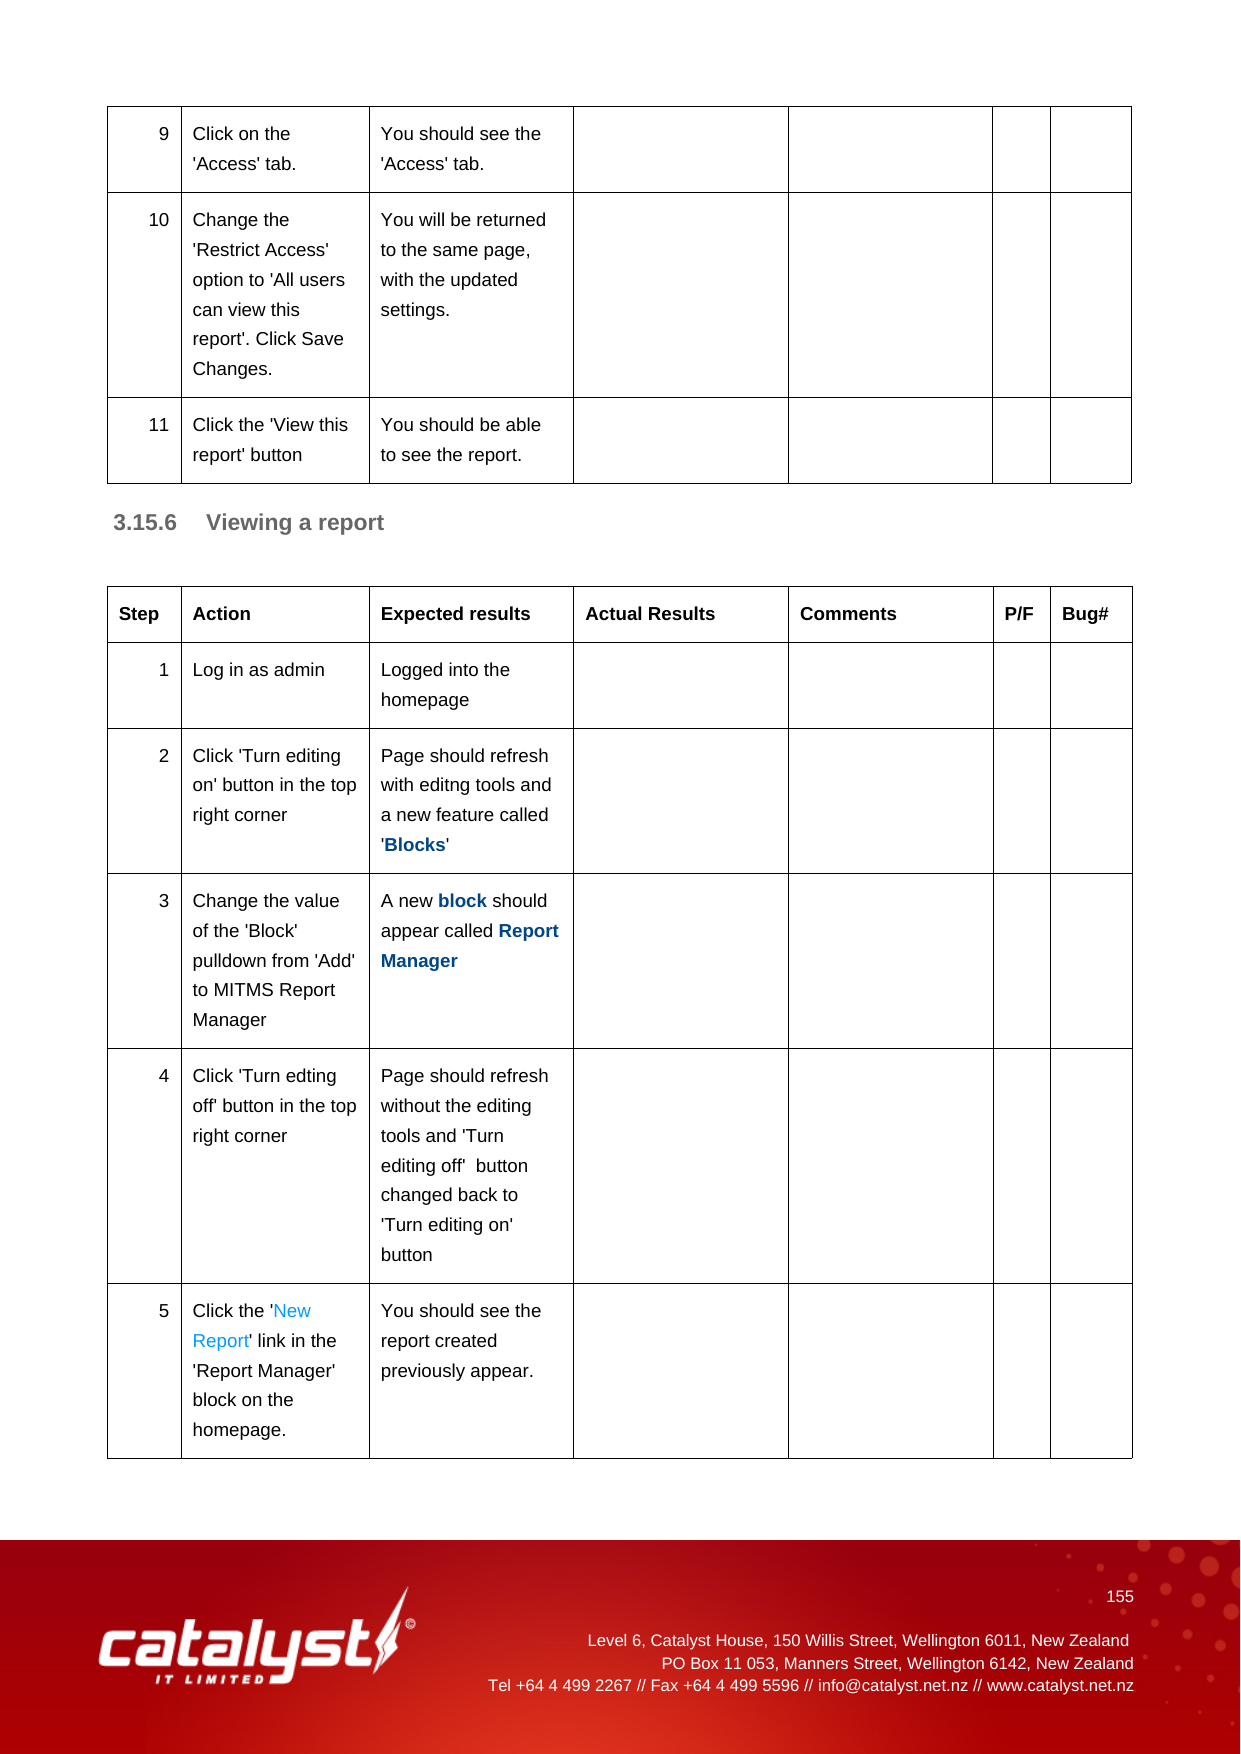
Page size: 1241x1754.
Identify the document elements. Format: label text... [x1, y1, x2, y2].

table_cell [574, 1284, 788, 1458]
table_cell Logged into the homepage [370, 643, 573, 727]
table_cell [994, 874, 1050, 1048]
table_cell Log in as admin [182, 643, 369, 727]
table_cell [993, 193, 1050, 397]
table_cell 9 [108, 107, 181, 192]
table_cell [1051, 643, 1132, 727]
table_cell 3 [108, 874, 181, 1048]
table_cell A new block should appear called Report Manager [370, 874, 573, 1048]
table_cell Page should refresh without the editing tools and 'Turn editing off' button changed back to 'Turn editing on' button [370, 1049, 573, 1283]
table_cell [789, 1049, 993, 1283]
table_header P/F [994, 587, 1050, 642]
table_cell [994, 643, 1050, 727]
table_cell [789, 729, 993, 873]
table_cell You should be able to see the report. [370, 398, 573, 483]
subtitle Viewing a report [107, 509, 1103, 535]
table_header Expected results [370, 587, 573, 642]
table_cell [994, 1284, 1050, 1458]
table_cell Change the value of the 'Block' pulldown from 'Add' to MITMS Report Manager [182, 874, 369, 1048]
table_cell You should see the report created previously appear. [370, 1284, 573, 1458]
table_cell Click on the 'Access' tab. [182, 107, 369, 192]
table_header Actual Results [574, 587, 788, 642]
table_cell 2 [108, 729, 181, 873]
table_cell [1051, 729, 1132, 873]
table_header Comments [789, 587, 993, 642]
table_cell [574, 193, 788, 397]
table_cell [994, 1049, 1050, 1283]
table_cell [789, 874, 993, 1048]
table_header Bug# [1051, 587, 1132, 642]
table_header Action [182, 587, 369, 642]
table_cell [789, 643, 993, 727]
table_cell [574, 643, 788, 727]
table_cell [1051, 398, 1131, 483]
table_cell Change the 'Restrict Access' option to 'All users can view this report'. Click Save Changes. [182, 193, 369, 397]
table_cell [789, 1284, 993, 1458]
table_cell [1051, 874, 1132, 1048]
table_cell Click the 'New Report' link in the 'Report Manager' block on the homepage. [182, 1284, 369, 1458]
table_cell [789, 107, 992, 192]
table_cell [574, 1049, 788, 1283]
table_cell [574, 874, 788, 1048]
table_cell Click the 'View this report' button [182, 398, 369, 483]
table_cell [789, 193, 992, 397]
table_cell You should see the 'Access' tab. [370, 107, 573, 192]
table_cell 11 [108, 398, 181, 483]
table_header Step [108, 587, 181, 642]
table_cell [1051, 1049, 1132, 1283]
table_cell [1051, 107, 1131, 192]
table_cell [993, 107, 1050, 192]
table_cell 10 [108, 193, 181, 397]
table_cell [574, 107, 788, 192]
table_cell [574, 729, 788, 873]
table_cell [789, 398, 992, 483]
table_cell [994, 729, 1050, 873]
table_cell [993, 398, 1050, 483]
table_cell Page should refresh with editng tools and a new feature called 'Blocks' [370, 729, 573, 873]
table_cell [1051, 193, 1131, 397]
table_cell Click 'Turn editing on' button in the top right corner [182, 729, 369, 873]
table_cell [1051, 1284, 1132, 1458]
table_cell 5 [108, 1284, 181, 1458]
table_cell You will be returned to the same page, with the updated settings. [370, 193, 573, 397]
table_cell Click 'Turn edting off' button in the top right corner [182, 1049, 369, 1283]
table_cell 4 [108, 1049, 181, 1283]
table_cell [574, 398, 788, 483]
picture [0, 1540, 1241, 1754]
table_cell 1 [108, 643, 181, 727]
